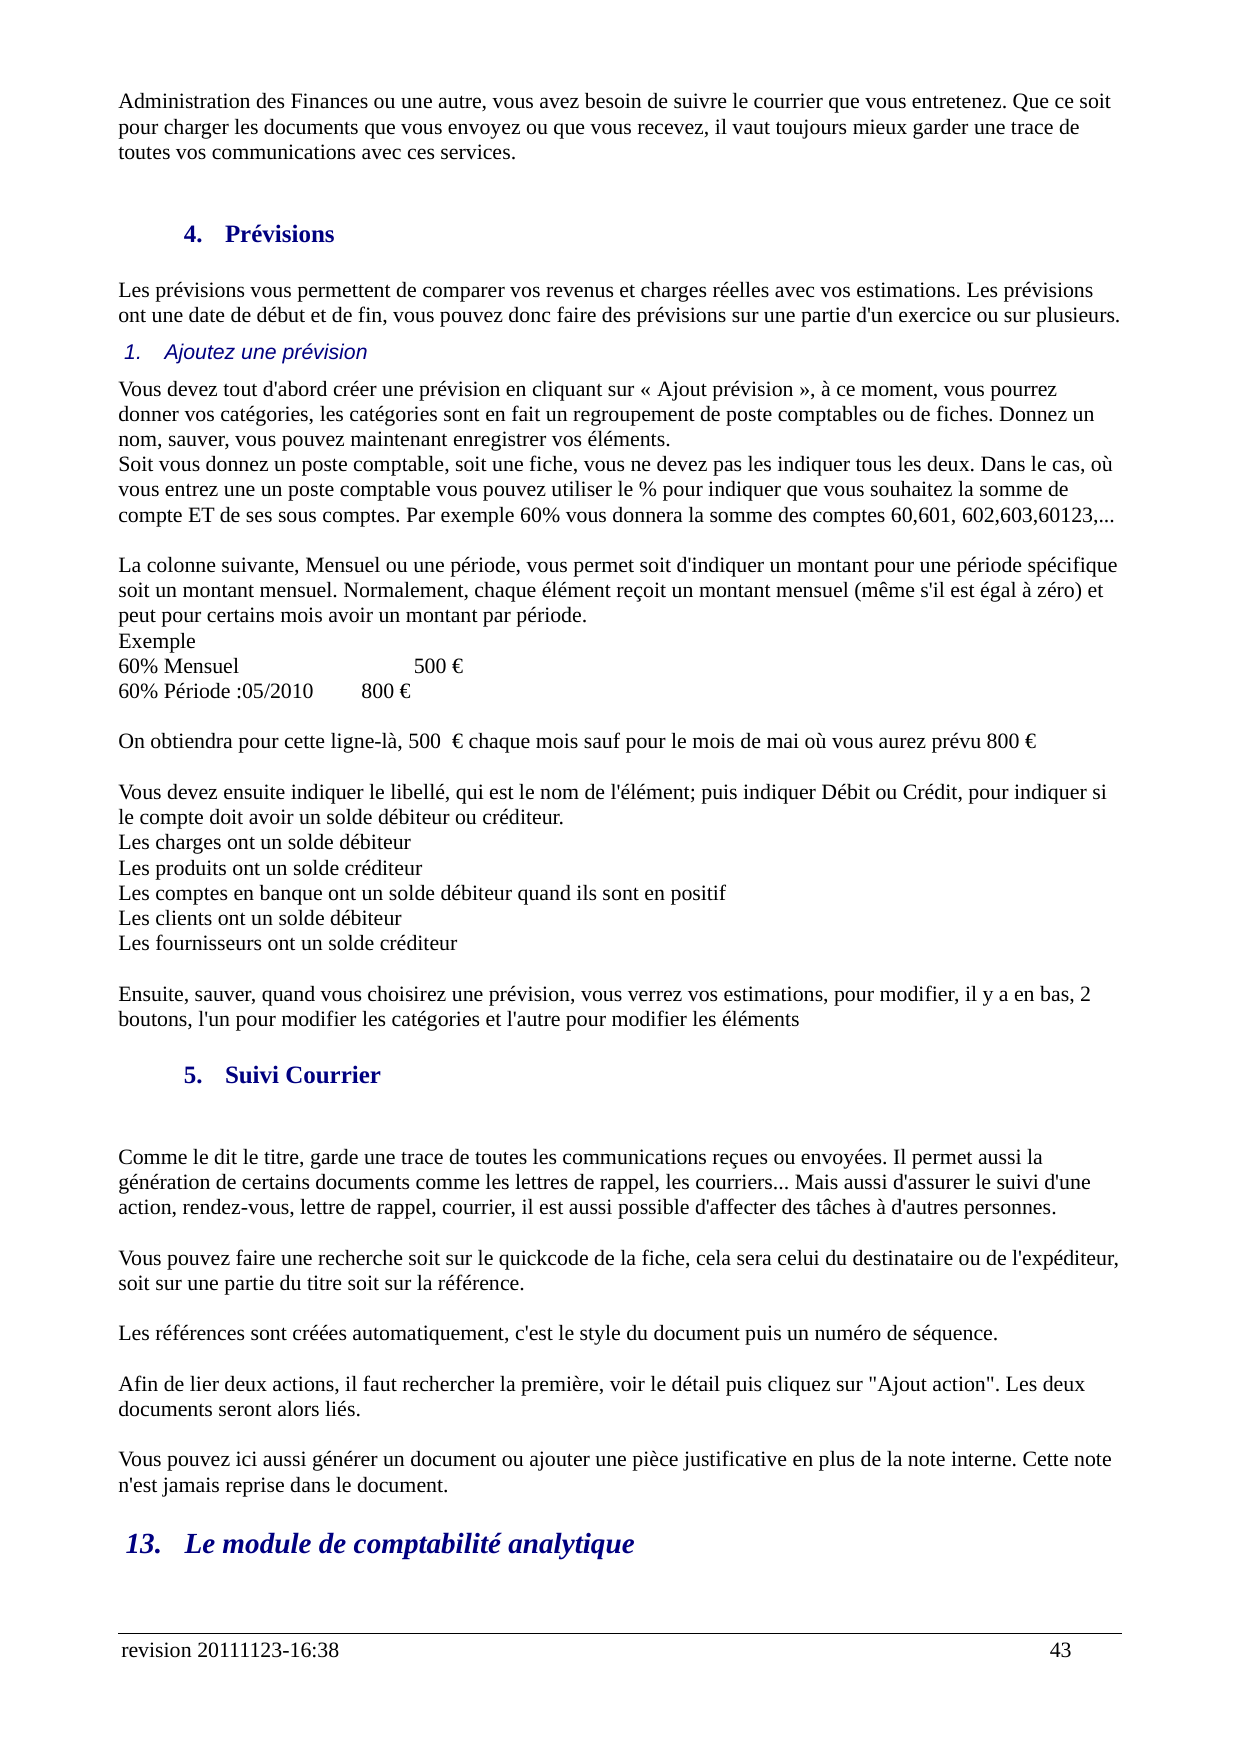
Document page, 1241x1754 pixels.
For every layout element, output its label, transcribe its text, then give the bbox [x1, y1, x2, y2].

text On obtiendra pour cette ligne-là, 500 € chaque mois sauf pour le mois de mai où vous aurez prévu 800 € [118, 728, 1122, 754]
text Les clients ont un solde débiteur [118, 905, 1122, 930]
text Vous pouvez faire une recherche soit sur le quickcode de la fiche, cela sera celui du destinataire ou de l'expéditeur, soit sur une partie du titre soit sur la référence. [118, 1245, 1122, 1295]
text Afin de lier deux actions, il faut rechercher la première, voir le détail puis cliquez sur "Ajout action". Les deux documents seront alors liés. [118, 1371, 1122, 1421]
text Les produits ont un solde créditeur [118, 854, 1122, 880]
subtitle Ajoutez une prévision [118, 339, 1122, 364]
text Ensuite, sauver, quand vous choisirez une prévision, vous verrez vos estimations, pour modifier, il y a en bas, 2 boutons, l'un pour modifier les catégories et l'autre pour modifier les éléments [118, 981, 1122, 1031]
subtitle Suivi Courrier [177, 1060, 1122, 1089]
text Exemple [118, 628, 1122, 653]
text Comme le dit le titre, garde une trace de toutes les communications reçues ou envoyées. Il permet aussi la génération de certains documents comme les lettres de rappel, les courriers... Mais aussi d'assurer le suivi d'une action, rendez-vous, lettre de rappel, courrier, il est aussi possible d'affecter des tâches à d'autres personnes. [118, 1144, 1122, 1219]
text 60% Période :05/2010 800 € [118, 678, 1122, 703]
text 60% Mensuel 500 € [118, 653, 1122, 678]
text Les comptes en banque ont un solde débiteur quand ils sont en positif [118, 880, 1122, 905]
text Les fournisseurs ont un solde créditeur [118, 930, 1122, 955]
text Vous devez ensuite indiquer le libellé, qui est le nom de l'élément; puis indiquer Débit ou Crédit, pour indiquer si le compte doit avoir un solde débiteur ou créditeur. [118, 779, 1122, 829]
subtitle Prévisions [177, 219, 1122, 248]
text Les charges ont un solde débiteur [118, 829, 1122, 854]
text Vous pouvez ici aussi générer un document ou ajouter une pièce justificative en plus de la note interne. Cette note n'est jamais reprise dans le document. [118, 1446, 1122, 1497]
text La colonne suivante, Mensuel ou une période, vous permet soit d'indiquer un montant pour une période spécifique soit un montant mensuel. Normalement, chaque élément reçoit un montant mensuel (même s'il est égal à zéro) et peut pour certains mois avoir un montant par période. [118, 552, 1122, 628]
text Vous devez tout d'abord créer une prévision en cliquant sur « Ajout prévision », à ce moment, vous pourrez donner vos catégories, les catégories sont en fait un regroupement de poste comptables ou de fiches. Donnez un nom, sauver, vous pouvez maintenant enregistrer vos éléments. [118, 376, 1122, 451]
text Soit vous donnez un poste comptable, soit une fiche, vous ne devez pas les indiquer tous les deux. Dans le cas, où vous entrez une un poste comptable vous pouvez utiliser le % pour indiquer que vous souhaitez la somme de compte ET de ses sous comptes. Par exemple 60% vous donnera la somme des comptes 60,601, 602,603,60123,... [118, 451, 1122, 527]
text Les prévisions vous permettent de comparer vos revenus et charges réelles avec vos estimations. Les prévisions ont une date de début et de fin, vous pouvez donc faire des prévisions sur une partie d'un exercice ou sur plusieurs. [118, 277, 1122, 327]
subtitle Le module de comptabilité analytique [118, 1526, 1122, 1560]
text Les références sont créées automatiquement, c'est le style du document puis un numéro de séquence. [118, 1320, 1122, 1346]
text Administration des Finances ou une autre, vous avez besoin de suivre le courrier que vous entretenez. Que ce soit pour charger les documents que vous envoyez ou que vous recevez, il vaut toujours mieux garder une trace de toutes vos communications avec ces services. [118, 88, 1122, 164]
